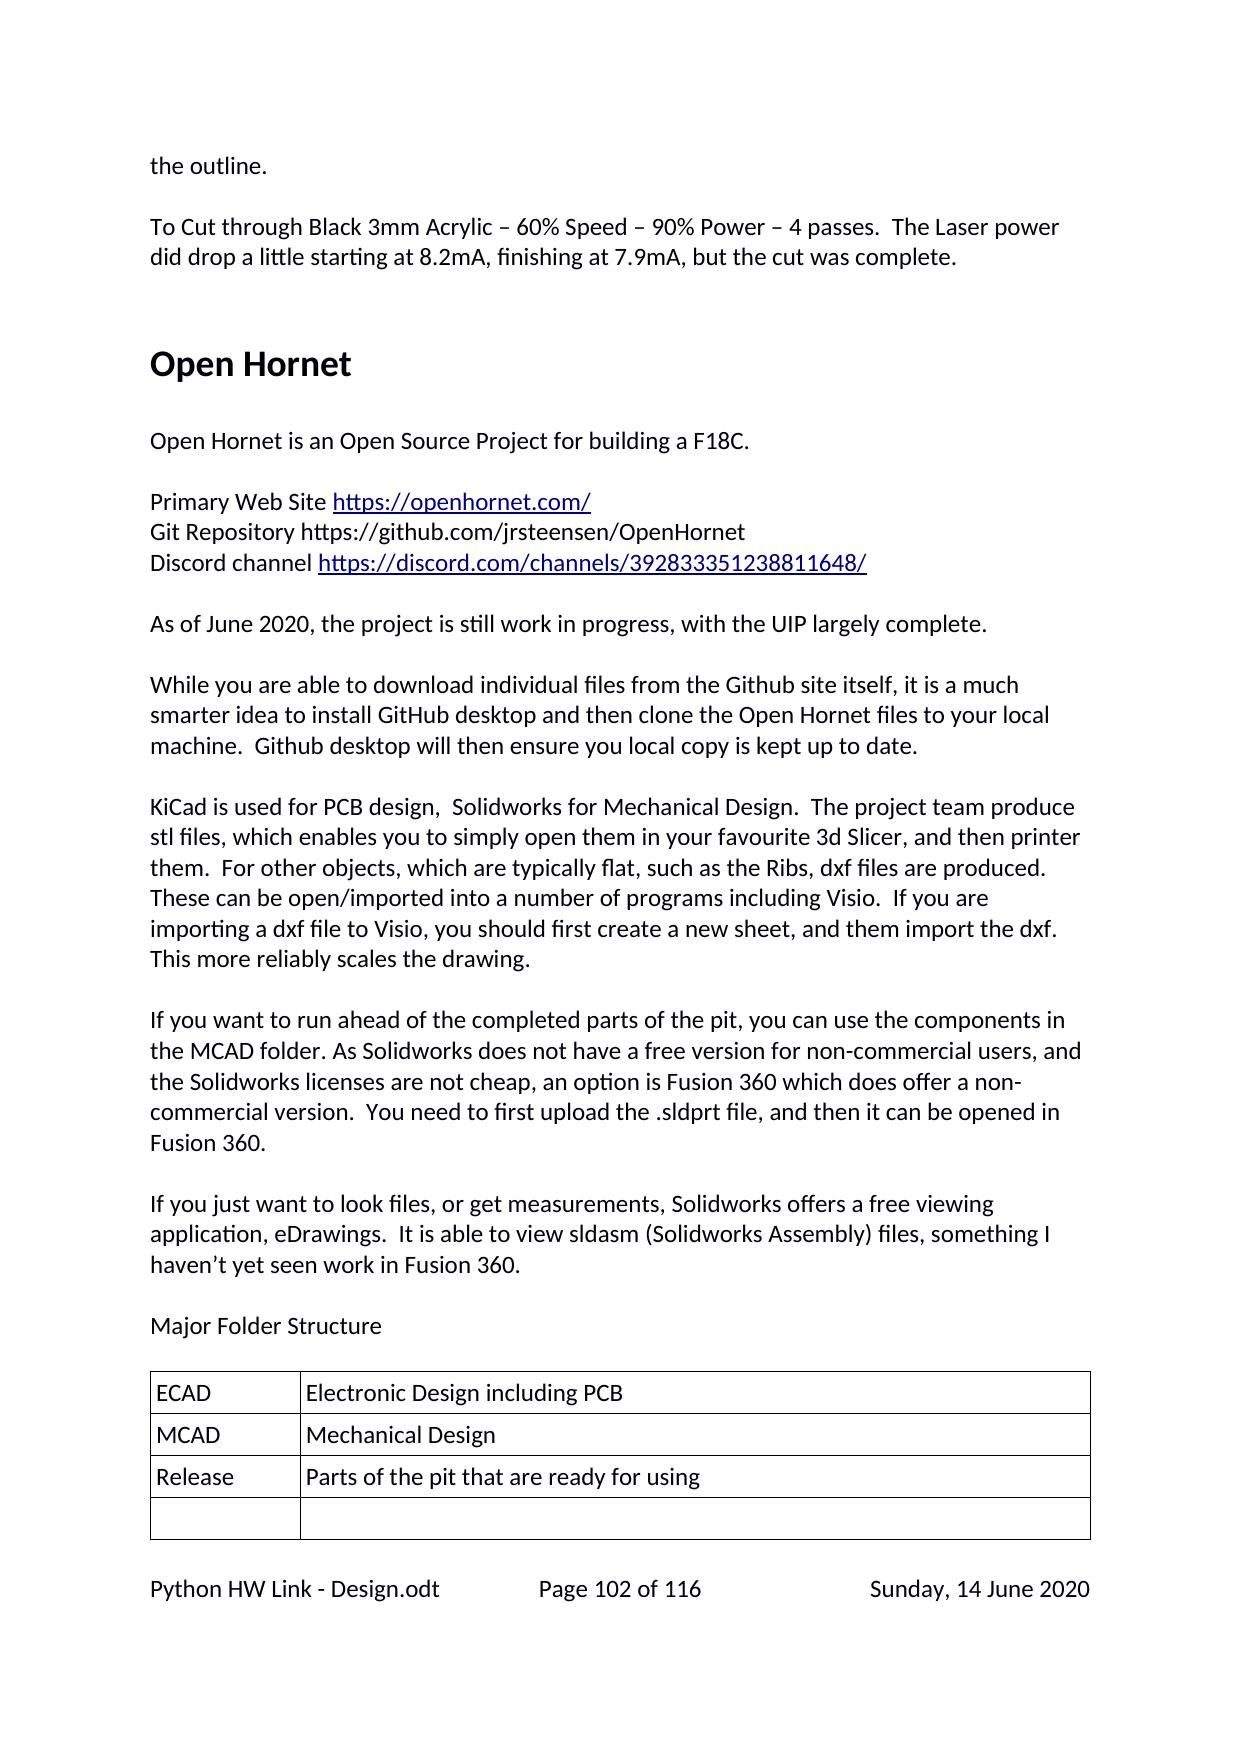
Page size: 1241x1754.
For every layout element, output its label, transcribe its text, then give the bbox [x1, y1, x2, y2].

text Primary Web Site https://openhornet.com/ [150, 486, 1090, 516]
text If you want to run ahead of the completed parts of the pit, you can use the components in the MCAD folder. As Solidworks does not have a free version for non-commercial users, and the Solidworks licenses are not cheap, an option is Fusion 360 which does offer a non-commercial version. You need to first upload the .sldprt file, and then it can be opened in Fusion 360. [150, 1005, 1090, 1157]
subtitle Open Hornet [150, 340, 1090, 386]
text While you are able to download individual files from the Github site itself, it is a much smarter idea to install GitHub desktop and then clone the Open Hornet files to your local machine. Github desktop will then ensure you local copy is kept up to date. [150, 669, 1090, 761]
table_header Electronic Design including PCB [301, 1372, 1090, 1413]
text As of June 2020, the project is still work in progress, with the UIP largely complete. [150, 608, 1090, 638]
table_cell Release [151, 1456, 300, 1497]
text Open Hornet is an Open Source Project for building a F18C. [150, 425, 1090, 455]
table_cell Mechanical Design [301, 1414, 1090, 1455]
table_cell [301, 1498, 1090, 1539]
table_cell Parts of the pit that are ready for using [301, 1456, 1090, 1497]
table_header ECAD [151, 1372, 300, 1413]
text If you just want to look files, or get measurements, Solidworks offers a free viewing application, eDrawings. It is able to view sldasm (Solidworks Assembly) files, something I haven’t yet seen work in Fusion 360. [150, 1188, 1090, 1279]
text Git Repository https://github.com/jrsteensen/OpenHornet [150, 516, 1090, 547]
text To Cut through Black 3mm Acrylic – 60% Speed – 90% Power – 4 passes. The Laser power did drop a little starting at 8.2mA, finishing at 7.9mA, but the cut was complete. [150, 211, 1090, 272]
text the outline. [150, 150, 1090, 181]
text KiCad is used for PCB design, Solidworks for Mechanical Design. The project team produce stl files, which enables you to simply open them in your favourite 3d Slicer, and then printer them. For other objects, which are typically flat, such as the Ribs, dxf files are produced. These can be open/imported into a number of programs including Visio. If you are importing a dxf file to Visio, you should first create a new sheet, and them import the dxf. This more reliably scales the drawing. [150, 791, 1090, 974]
text Discord channel https://discord.com/channels/392833351238811648/ [150, 547, 1090, 577]
text Major Folder Structure [150, 1310, 1090, 1340]
table_cell [151, 1498, 300, 1539]
table_cell MCAD [151, 1414, 300, 1455]
